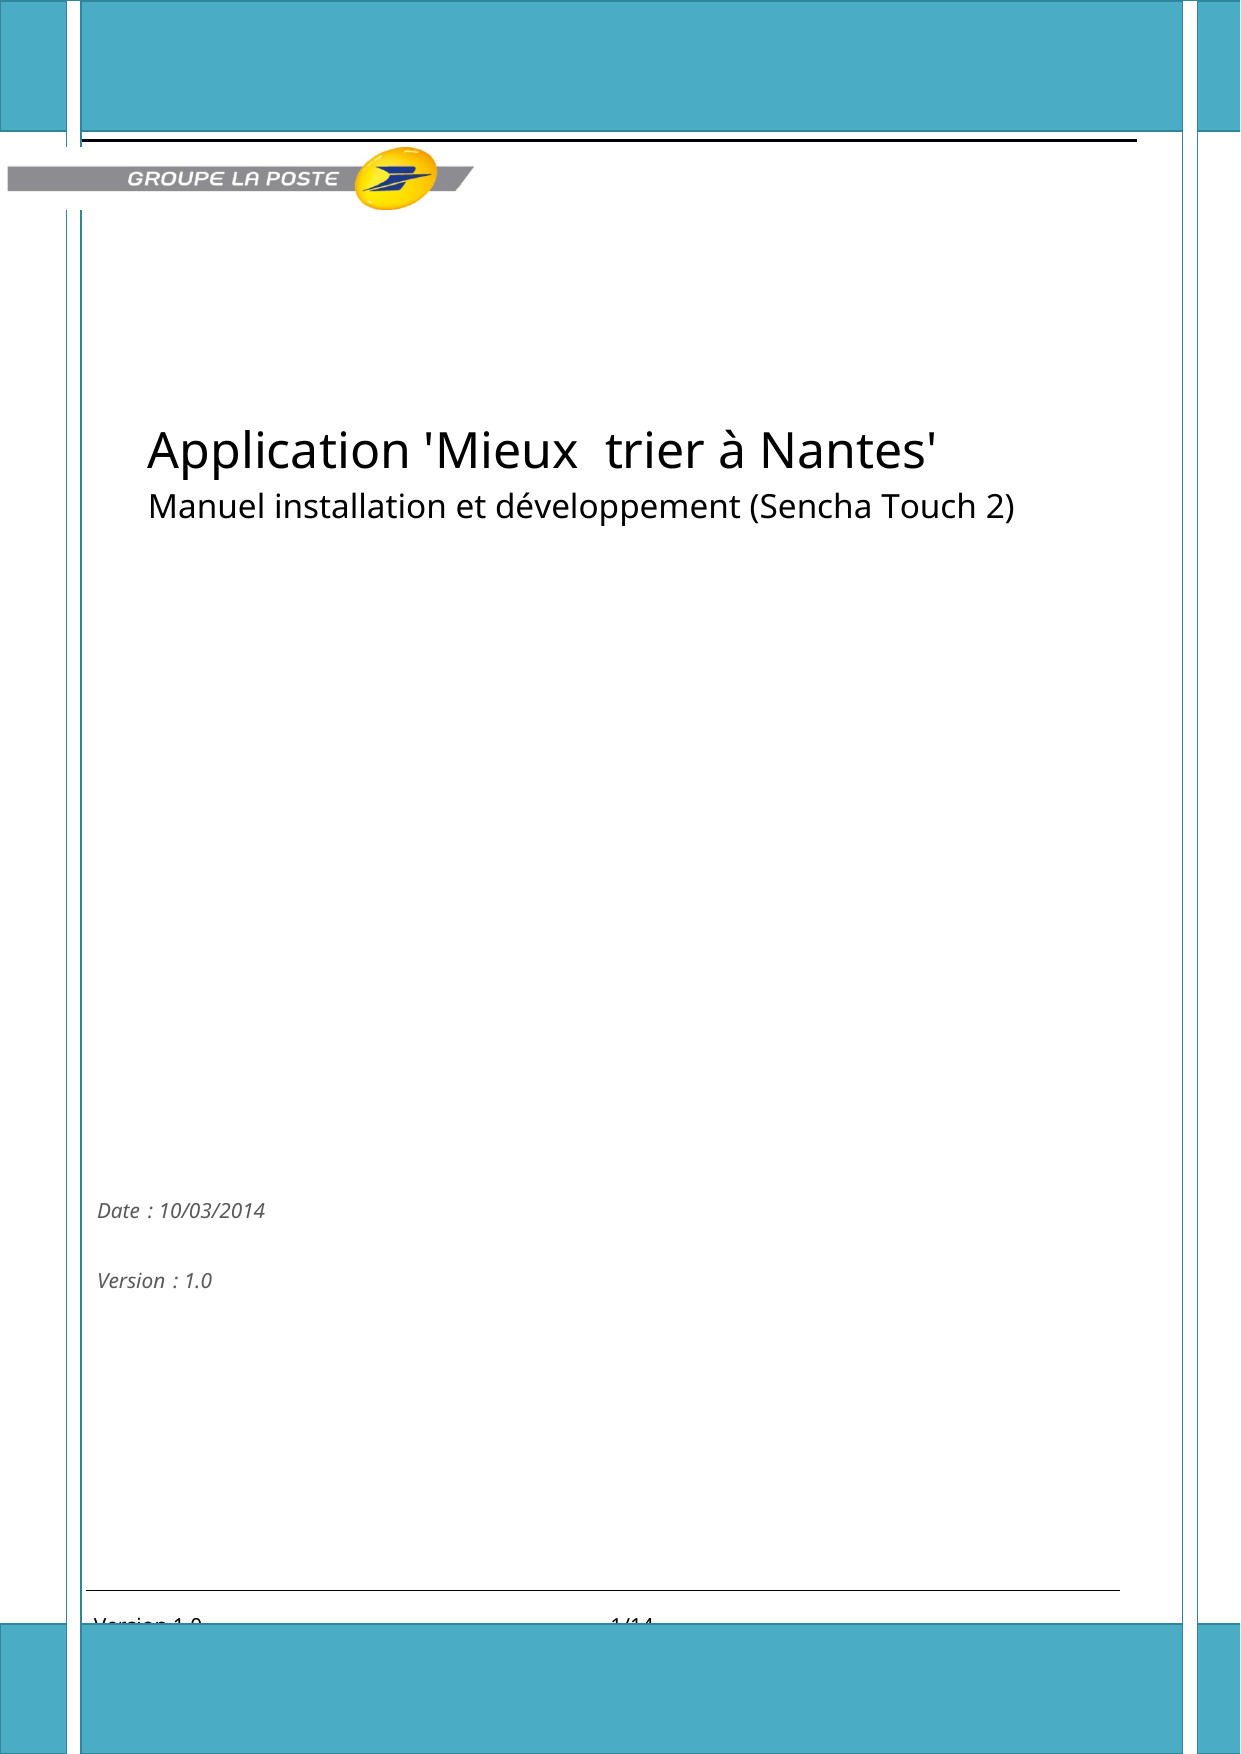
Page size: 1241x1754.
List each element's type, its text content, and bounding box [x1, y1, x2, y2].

table_header Date : 10/03/2014 [82, 1175, 878, 1245]
table_cell Version : 1.0 [82, 1245, 878, 1316]
picture [7, 147, 474, 210]
text Application 'Mieux trier à Nantes' [82, 414, 1137, 483]
text Manuel installation et développement (Sencha Touch 2) [82, 483, 1137, 528]
table_cell [82, 1316, 878, 1386]
